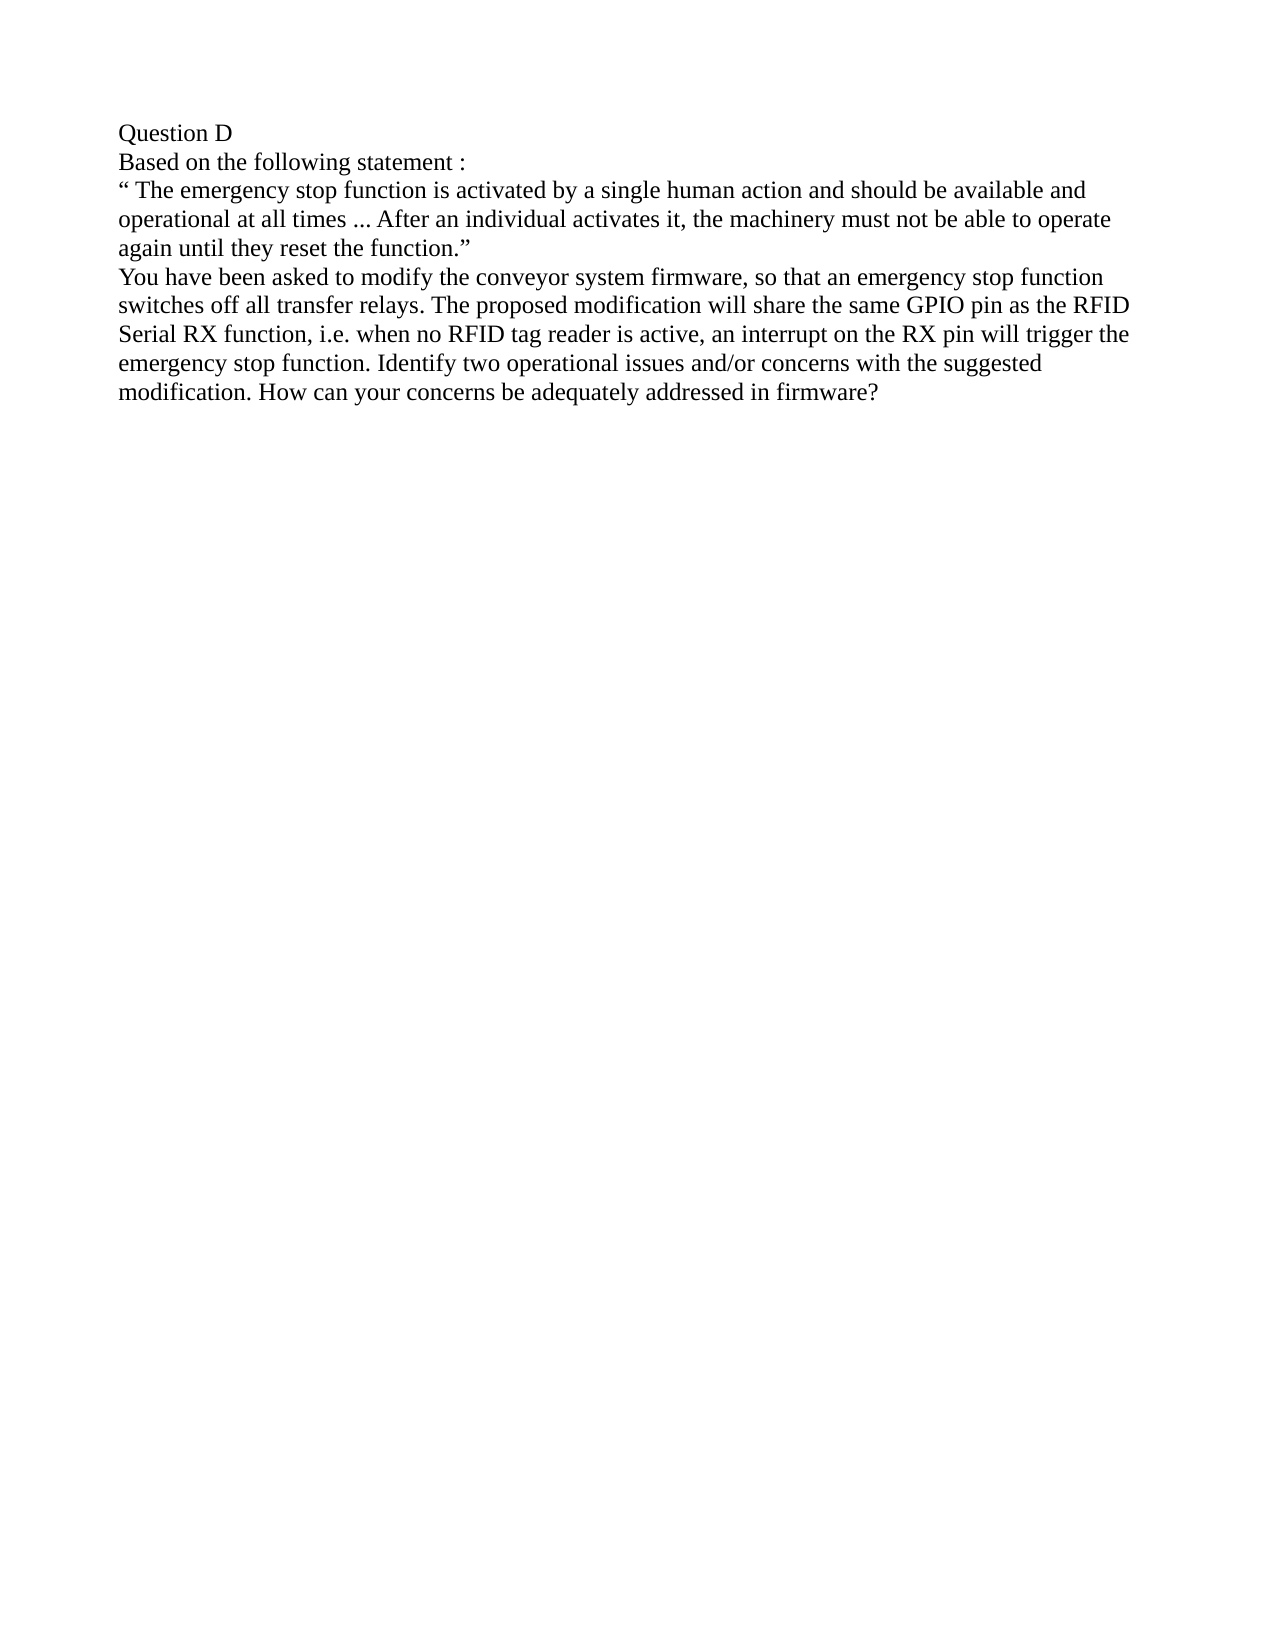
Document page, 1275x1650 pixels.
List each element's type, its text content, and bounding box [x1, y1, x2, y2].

text “ The emergency stop function is activated by a single human action and should be available and operational at all times ... After an individual activates it, the machinery must not be able to operate again until they reset the function.” [118, 176, 1157, 262]
text Question D [118, 118, 1157, 147]
text You have been asked to modify the conveyor system firmware, so that an emergency stop function switches off all transfer relays. The proposed modification will share the same GPIO pin as the RFID Serial RX function, i.e. when no RFID tag reader is active, an interrupt on the RX pin will trigger the emergency stop function. Identify two operational issues and/or concerns with the suggested modification. How can your concerns be adequately addressed in firmware? [118, 262, 1157, 406]
text Based on the following statement : [118, 147, 1157, 176]
